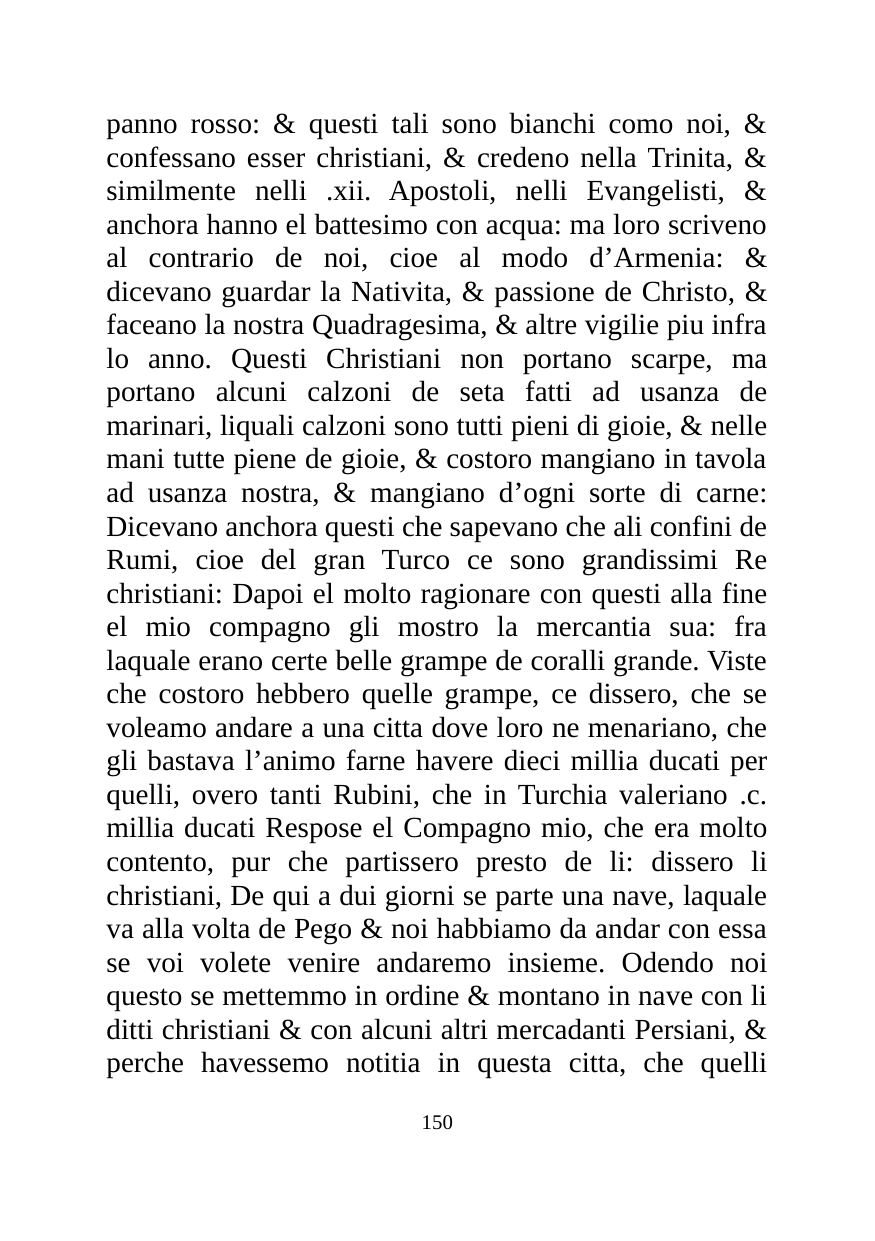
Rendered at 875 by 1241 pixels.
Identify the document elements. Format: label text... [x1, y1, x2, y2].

text panno rosso: & questi tali sono bianchi como noi, & confessano esser christiani, & credeno nella Trinita, & similmente nelli .xii. Apostoli, nelli Evangelisti, & anchora hanno el battesimo con acqua: ma loro scriveno al contrario de noi, cioe al modo d’Armenia: & dicevano guardar la Nativita, & passione de Christo, & faceano la nostra Quadragesima, & altre vigilie piu infra lo anno. Questi Christiani non portano scarpe, ma portano alcuni calzoni de seta fatti ad usanza de marinari, liquali calzoni sono tutti pieni di gioie, & nelle mani tutte piene de gioie, & costoro mangiano in tavola ad usanza nostra, & mangiano d’ogni sorte di carne: Dicevano anchora questi che sapevano che ali confini de Rumi, cioe del gran Turco ce sono grandissimi Re christiani: Dapoi el molto ragionare con questi alla fine el mio compagno gli mostro la mercantia sua: fra laquale erano certe belle grampe de coralli grande. Viste che costoro hebbero quelle grampe, ce dissero, che se voleamo andare a una citta dove loro ne menariano, che gli bastava l’animo farne havere dieci millia ducati per quelli, overo tanti Rubini, che in Turchia valeriano .c. millia ducati Respose el Compagno mio, che era molto contento, pur che partissero presto de li: dissero li christiani, De qui a dui giorni se parte una nave, laquale va alla volta de Pego & noi habbiamo da andar con essa se voi volete venire andaremo insieme. Odendo noi questo se mettemmo in ordine & montano in nave con li ditti christiani & con alcuni altri mercadanti Persiani, & perche havessemo notitia in questa citta, che quelli [106, 106, 768, 1079]
